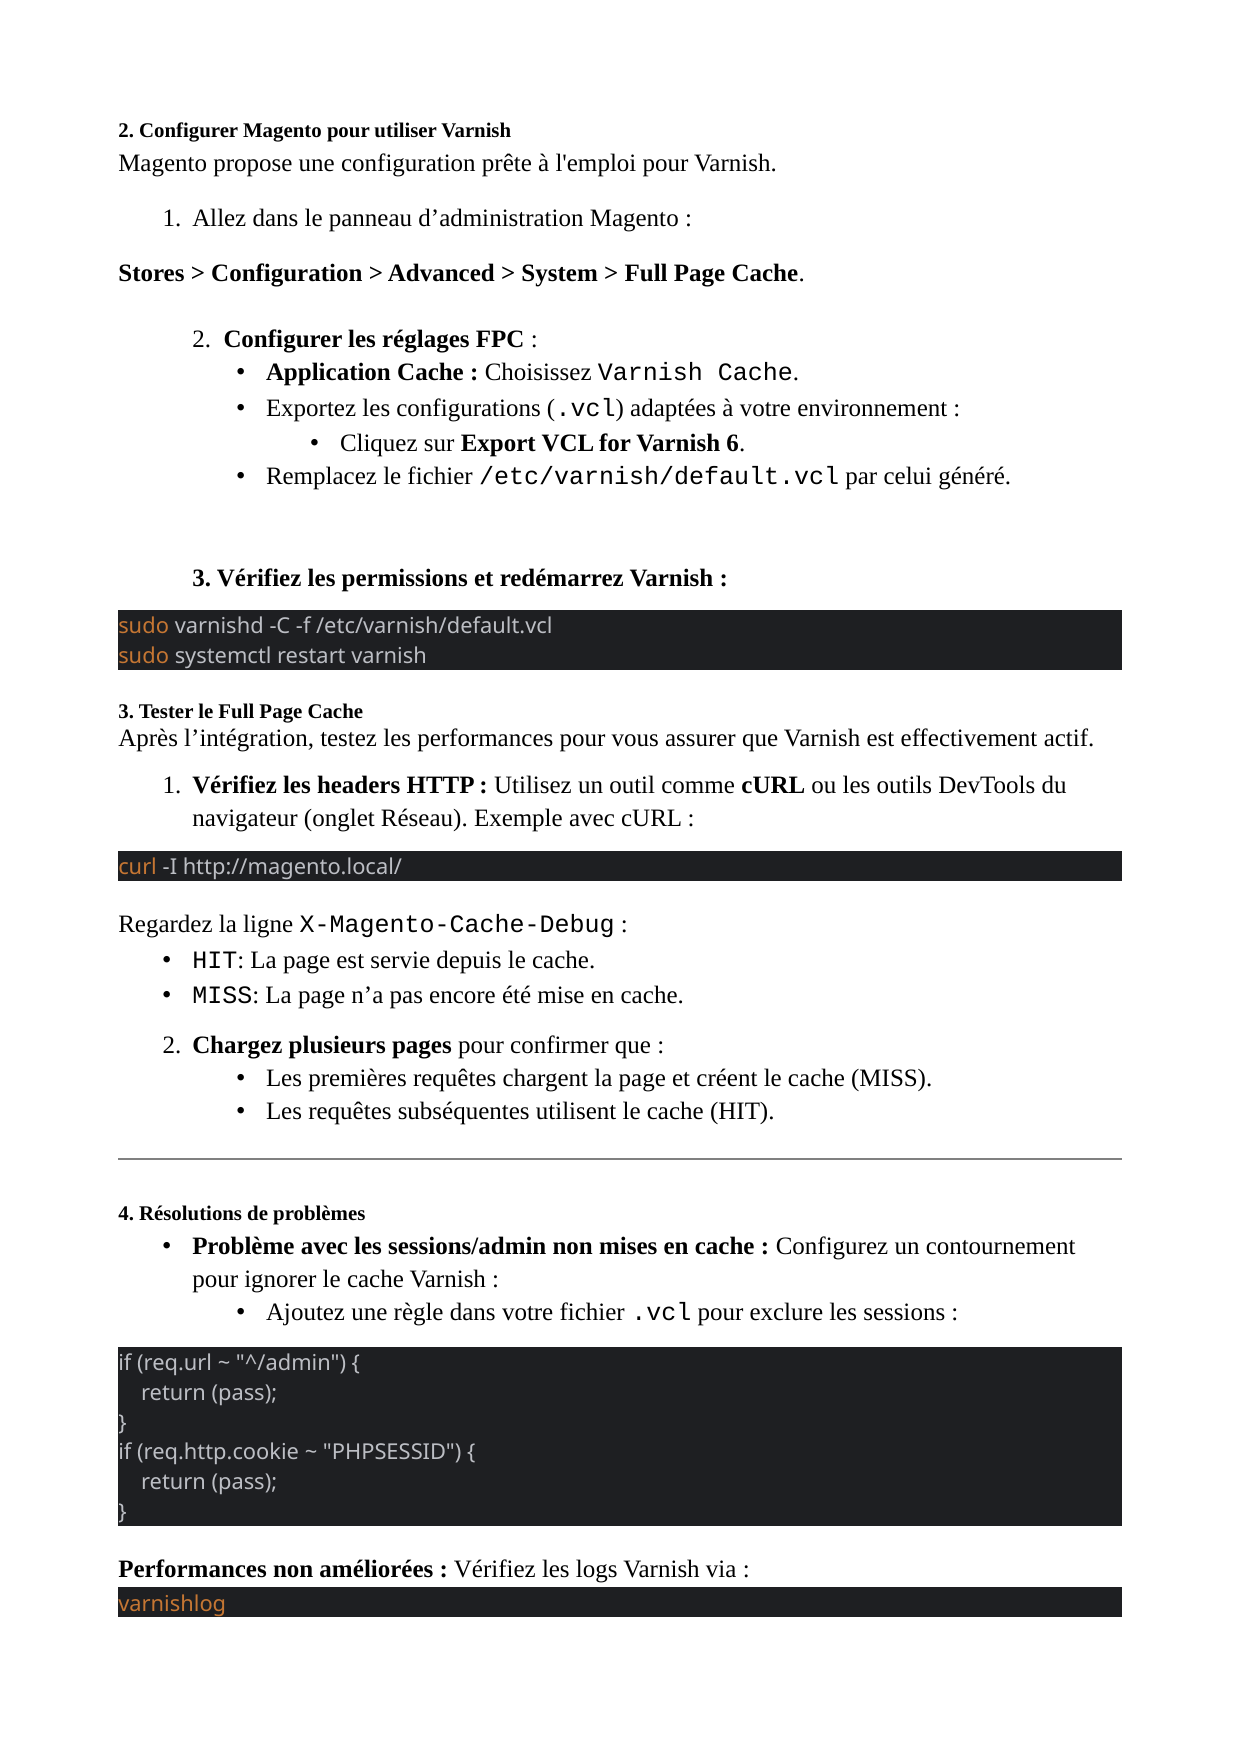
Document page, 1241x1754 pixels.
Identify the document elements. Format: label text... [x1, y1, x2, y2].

subtitle 3. Tester le Full Page Cache [118, 698, 1122, 723]
list Remplacez le fichier /etc/varnish/default.vcl par celui généré. [236, 461, 1122, 492]
text Après l’intégration, testez les performances pour vous assurer que Varnish est effectivement actif. [118, 723, 1122, 751]
list Cliquez sur Export VCL for Varnish 6. [310, 428, 1122, 457]
list Chargez plusieurs pages pour confirmer que : [162, 1030, 1122, 1059]
subtitle 4. Résolutions de problèmes [118, 1201, 1122, 1225]
text Regardez la ligne X-Magento-Cache-Debug : [118, 909, 1122, 940]
list Exportez les configurations (.vcl) adaptées à votre environnement : [236, 393, 1122, 423]
text sudo varnishd -C -f /etc/varnish/default.vcl sudo systemctl restart varnish [118, 610, 1122, 670]
list Les requêtes subséquentes utilisent le cache (HIT). [236, 1096, 1122, 1125]
list Application Cache : Choisissez Varnish Cache. [236, 357, 1122, 388]
text 2. Configurer les réglages FPC : [192, 324, 1122, 353]
list Vérifiez les headers HTTP : Utilisez un outil comme cURL ou les outils DevTools du navigateur (onglet Réseau). Exemple avec cURL : [162, 770, 1122, 832]
list HIT: La page est servie depuis le cache. [162, 945, 1122, 976]
text Performances non améliorées : Vérifiez les logs Varnish via : [118, 1554, 1122, 1583]
text curl -I http://magento.local/ [118, 851, 1122, 881]
subtitle 2. Configurer Magento pour utiliser Varnish [118, 118, 1122, 142]
list 3. Vérifiez les permissions et redémarrez Varnish : [162, 563, 1122, 591]
list Les premières requêtes chargent la page et créent le cache (MISS). [236, 1063, 1122, 1092]
text Magento propose une configuration prête à l'emploi pour Varnish. [118, 148, 1122, 177]
list Problème avec les sessions/admin non mises en cache : Configurez un contournement pour ignorer le cache Varnish : [162, 1231, 1122, 1293]
list MISS: La page n’a pas encore été mise en cache. [162, 980, 1122, 1011]
list Allez dans le panneau d’administration Magento : [162, 203, 1122, 232]
text varnishlog [118, 1587, 1122, 1617]
list Ajoutez une règle dans votre fichier .vcl pour exclure les sessions : [236, 1297, 1122, 1328]
text Stores > Configuration > Advanced > System > Full Page Cache. [118, 258, 1122, 287]
text if (req.url ~ "^/admin") { return (pass); } if (req.http.cookie ~ "PHPSESSID") { return (pass); } [118, 1347, 1122, 1526]
